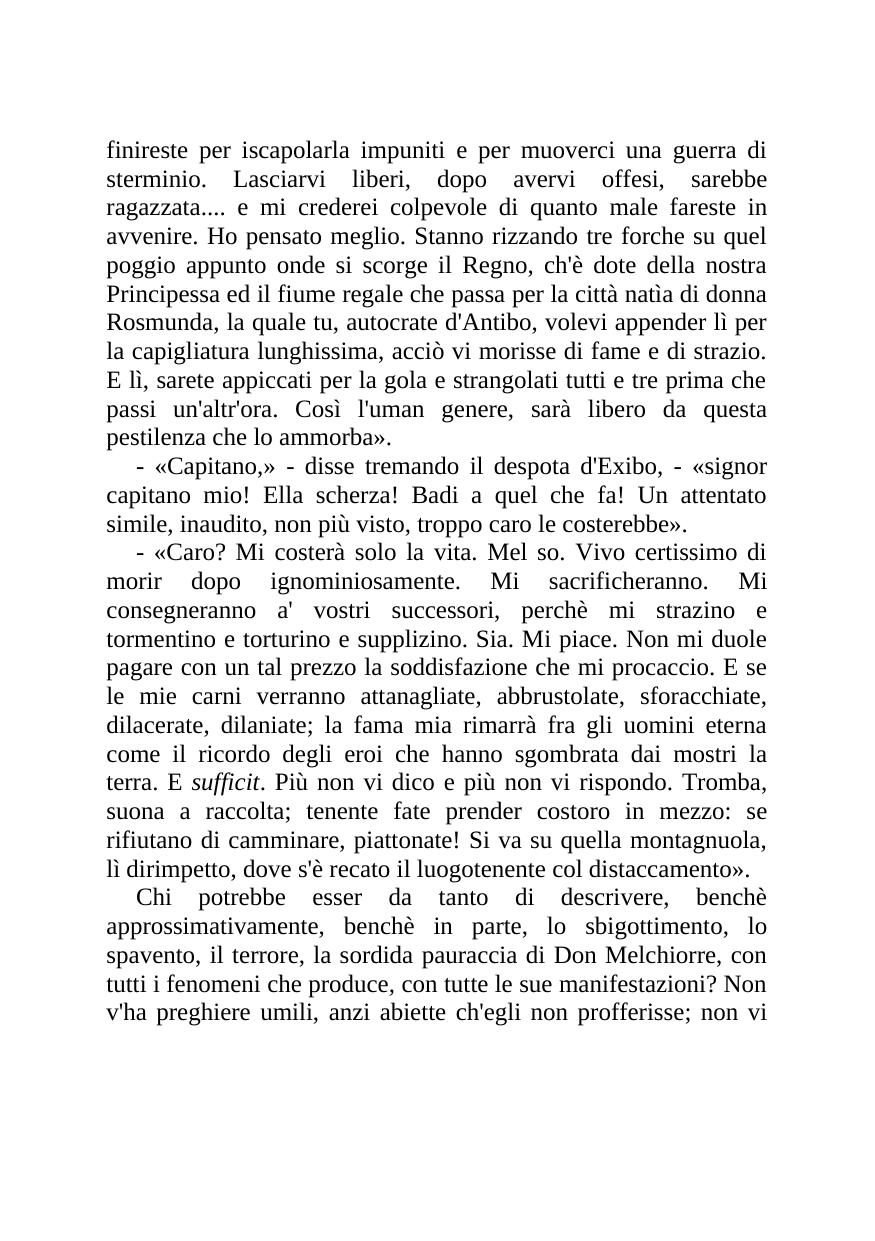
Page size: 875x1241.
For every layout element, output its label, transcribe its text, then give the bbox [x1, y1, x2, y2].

text Chi potrebbe esser da tanto di descrivere, benchè approssimativamente, benchè in parte, lo sbigottimento, lo spavento, il terrore, la sordida pauraccia di Don Melchiorre, con tutti i fenomeni che produce, con tutte le sue manifestazioni? Non v'ha preghiere umili, anzi abiette ch'egli non profferisse; non vi [106, 882, 768, 1026]
text - «Caro? Mi costerà solo la vita. Mel so. Vivo certissimo di morir dopo ignominiosamente. Mi sacrificheranno. Mi consegneranno a' vostri successori, perchè mi strazino e tormentino e torturino e supplizino. Sia. Mi piace. Non mi duole pagare con un tal prezzo la soddisfazione che mi procaccio. E se le mie carni verranno attanagliate, abbrustolate, sforacchiate, dilacerate, dilaniate; la fama mia rimarrà fra gli uomini eterna come il ricordo degli eroi che hanno sgombrata dai mostri la terra. E sufficit. Più non vi dico e più non vi rispondo. Tromba, suona a raccolta; tenente fate prender costoro in mezzo: se rifiutano di camminare, piattonate! Si va su quella montagnuola, lì dirimpetto, dove s'è recato il luogotenente col distaccamento». [106, 537, 768, 882]
text - «Capitano,» - disse tremando il despota d'Exibo, - «signor capitano mio! Ella scherza! Badi a quel che fa! Un attentato simile, inaudito, non più visto, troppo caro le costerebbe». [106, 451, 768, 537]
text finireste per iscapolarla impuniti e per muoverci una guerra di sterminio. Lasciarvi liberi, dopo avervi offesi, sarebbe ragazzata.... e mi crederei colpevole di quanto male fareste in avvenire. Ho pensato meglio. Stanno rizzando tre forche su quel poggio appunto onde si scorge il Regno, ch'è dote della nostra Principessa ed il fiume regale che passa per la città natìa di donna Rosmunda, la quale tu, autocrate d'Antibo, volevi appender lì per la capigliatura lunghissima, acciò vi morisse di fame e di strazio. E lì, sarete appiccati per la gola e strangolati tutti e tre prima che passi un'altr'ora. Così l'uman genere, sarà libero da questa pestilenza che lo ammorba». [106, 135, 768, 451]
